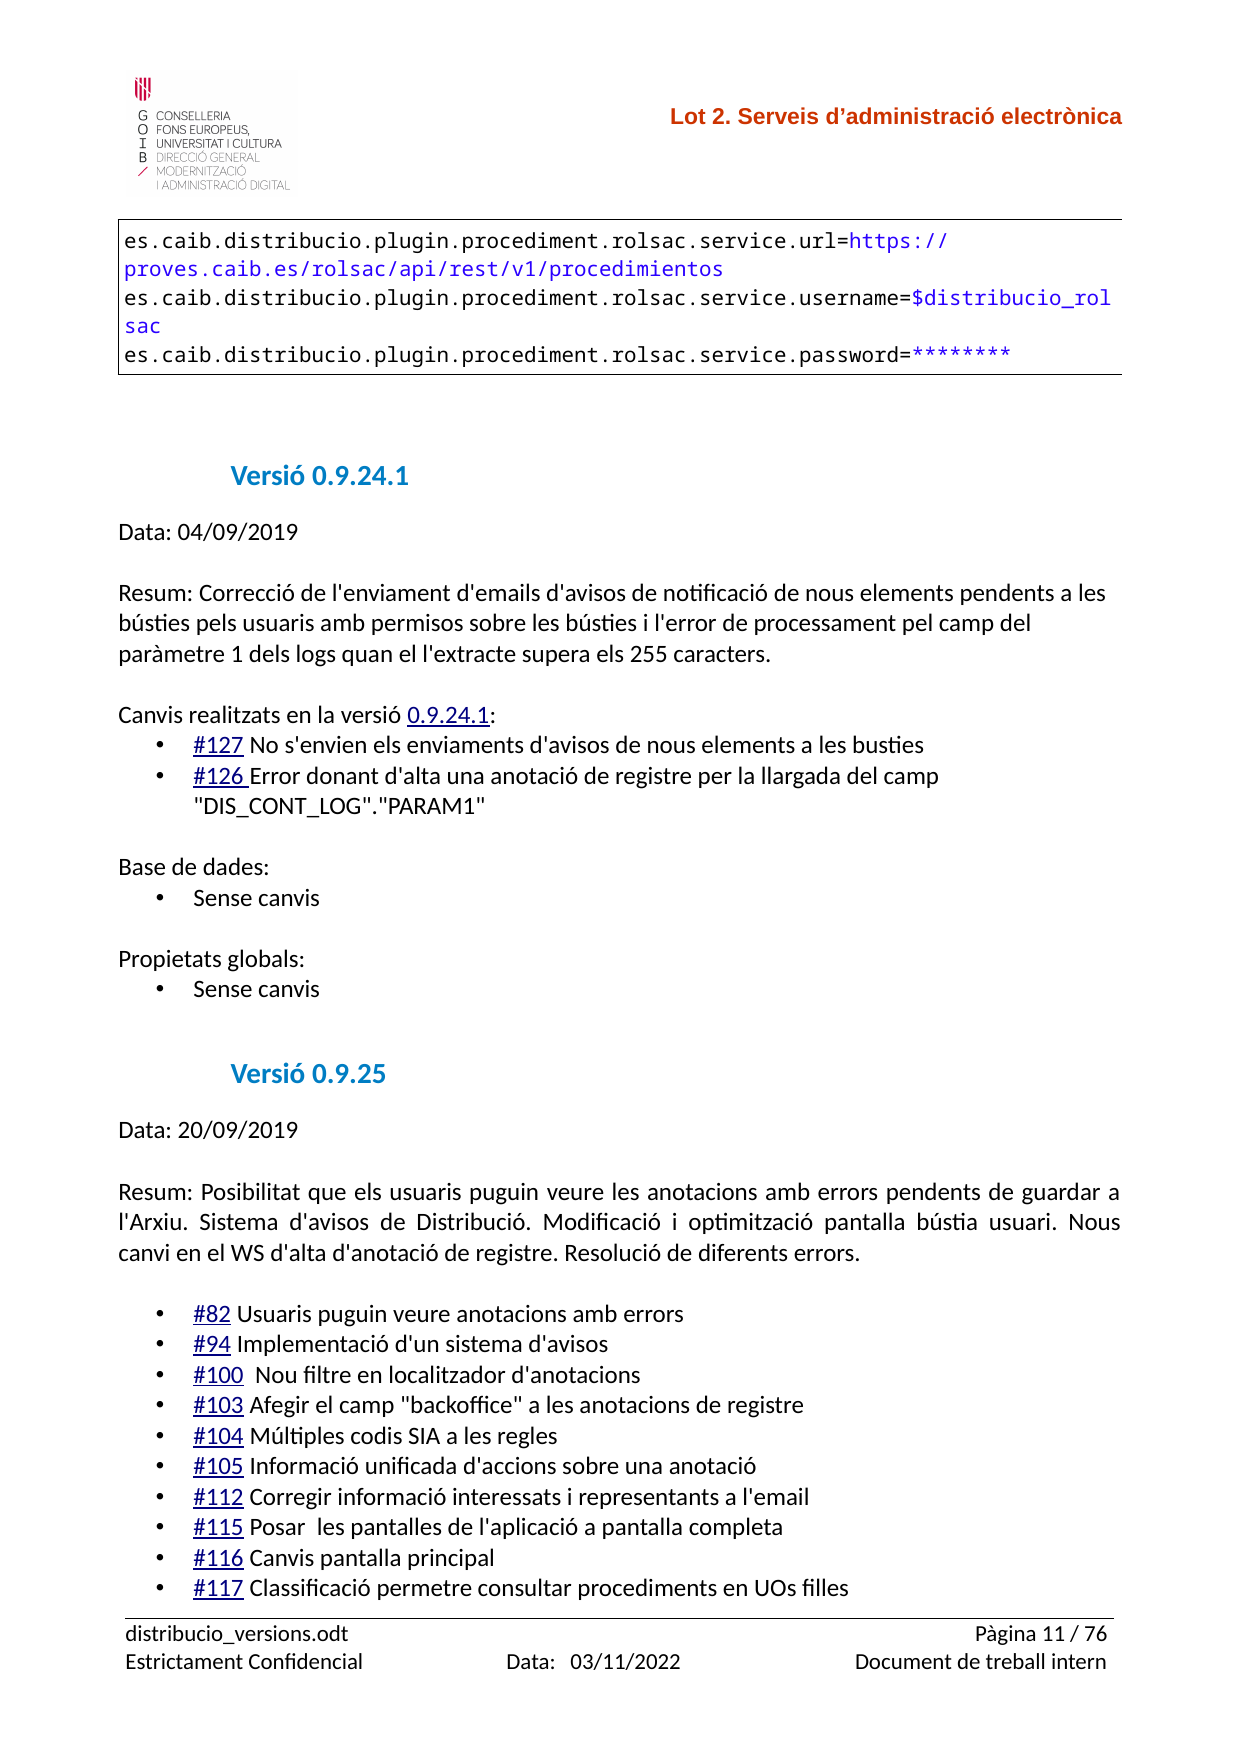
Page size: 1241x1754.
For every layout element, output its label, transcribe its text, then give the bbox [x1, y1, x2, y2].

subtitle Versió 0.9.24.1 [153, 457, 1122, 492]
list #105 Informació unificada d'accions sobre una anotació [156, 1450, 1122, 1481]
picture [126, 70, 299, 197]
list Sense canvis [156, 882, 1122, 913]
list #100 Nou filtre en localitzador d'anotacions [156, 1359, 1122, 1389]
list #112 Corregir informació interessats i representants a l'email [156, 1481, 1122, 1511]
text Data: 04/09/2019 [118, 516, 1122, 546]
subtitle Versió 0.9.25 [153, 1055, 1122, 1091]
text Resum: Correcció de l'enviament d'emails d'avisos de notificació de nous elements pendents a les bústies pels usuaris amb permisos sobre les bústies i l'error de processament pel camp del paràmetre 1 dels logs quan el l'extracte supera els 255 caracters. [118, 577, 1122, 668]
list #115 Posar les pantalles de l'aplicació a pantalla completa [156, 1511, 1122, 1542]
list #117 Classificació permetre consultar procediments en UOs filles [156, 1572, 1122, 1603]
text Data: 20/09/2019 [118, 1114, 1122, 1145]
list #103 Afegir el camp "backoffice" a les anotacions de registre [156, 1389, 1122, 1420]
text Canvis realitzats en la versió 0.9.24.1: [118, 699, 1122, 729]
list #94 Implementació d'un sistema d'avisos [156, 1328, 1122, 1359]
list #82 Usuaris puguin veure anotacions amb errors [156, 1298, 1122, 1328]
table_header es.caib.distribucio.plugin.procediment.rolsac.service.url=https://proves.caib.es/rolsac/api/rest/v1/procedimientos es.caib.distribucio.plugin.procediment.rolsac.service.username=$distribucio_rolsac es.caib.distribucio.plugin.procediment.rolsac.service.password=******** [119, 220, 1122, 374]
list #104 Múltiples codis SIA a les regles [156, 1420, 1122, 1450]
text Propietats globals: [118, 943, 1122, 974]
text Base de dades: [118, 852, 1122, 882]
list Sense canvis [156, 974, 1122, 1004]
list #126 Error donant d'alta una anotació de registre per la llargada del camp "DIS_CONT_LOG"."PARAM1" [156, 760, 1122, 821]
list #127 No s'envien els enviaments d'avisos de nous elements a les busties [156, 729, 1122, 760]
text Resum: Posibilitat que els usuaris puguin veure les anotacions amb errors pendents de guardar a l'Arxiu. Sistema d'avisos de Distribució. Modificació i optimització pantalla bústia usuari. Nous canvi en el WS d'alta d'anotació de registre. Resolució de diferents errors. [118, 1176, 1122, 1267]
list #116 Canvis pantalla principal [156, 1542, 1122, 1572]
